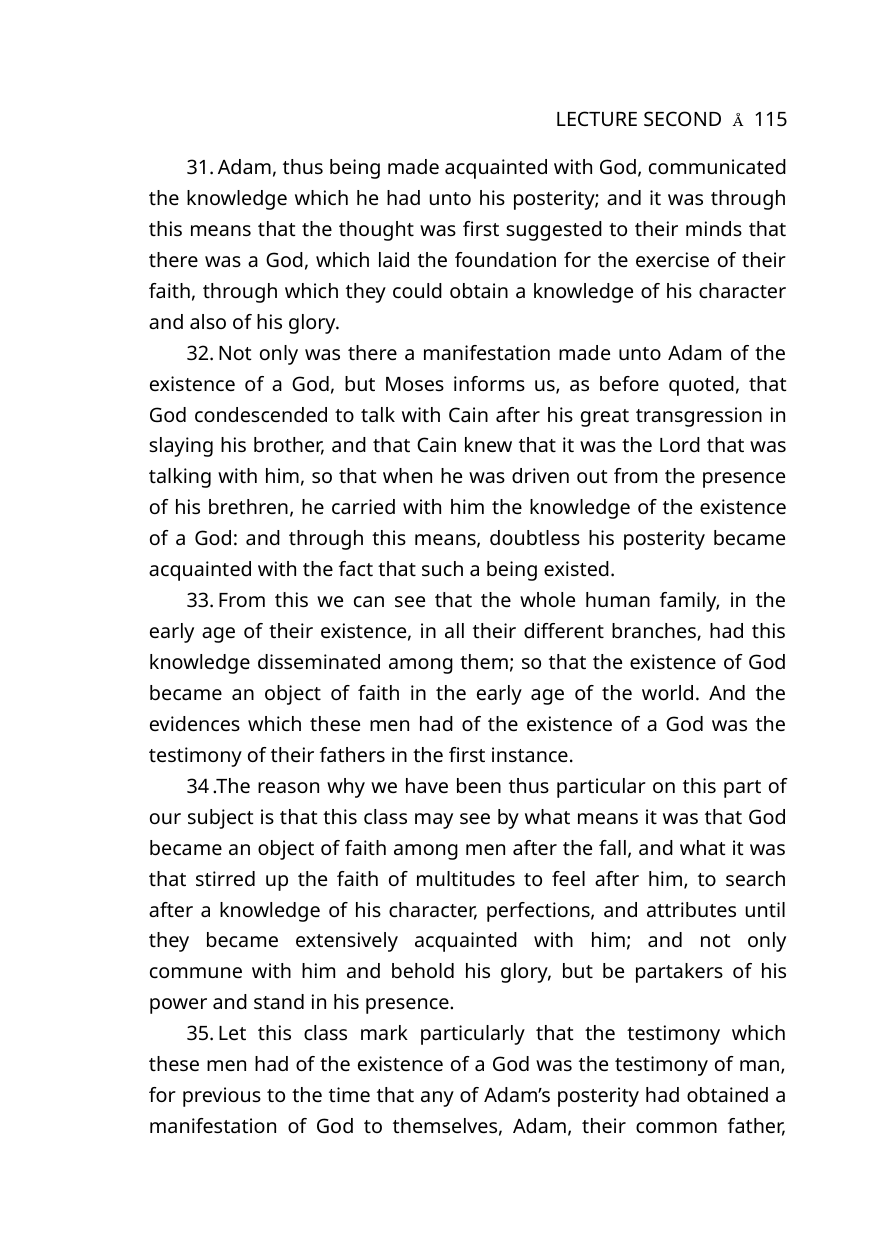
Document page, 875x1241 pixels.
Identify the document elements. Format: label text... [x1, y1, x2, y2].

text 35. Let this class mark particularly that the testimony which these men had of the existence of a God was the testimony of man, for previous to the time that any of Adam’s posterity had obtained a manifestation of God to themselves, Adam, their common father, [149, 1019, 787, 1139]
text 33. From this we can see that the whole human family, in the early age of their existence, in all their different branches, had this knowledge disseminated among them; so that the existence of God became an object of faith in the early age of the world. And the evidences which these men had of the existence of a God was the testimony of their fathers in the first instance. [149, 586, 787, 768]
text 32. Not only was there a manifestation made unto Adam of the existence of a God, but Moses informs us, as before quoted, that God condescended to talk with Cain after his great transgression in slaying his brother, and that Cain knew that it was the Lord that was talking with him, so that when he was driven out from the presence of his brethren, he carried with him the knowledge of the existence of a God: and through this means, doubtless his posterity became acquainted with the fact that such a being existed. [149, 339, 787, 582]
text 31. Adam, thus being made acquainted with God, communicated the knowledge which he had unto his posterity; and it was through this means that the thought was first suggested to their minds that there was a God, which laid the foundation for the exercise of their faith, through which they could obtain a knowledge of his character and also of his glory. [149, 153, 787, 335]
text 34 .The reason why we have been thus particular on this part of our subject is that this class may see by what means it was that God became an object of faith among men after the fall, and what it was that stirred up the faith of multitudes to feel after him, to search after a knowledge of his character, perfections, and attributes until they became extensively acquainted with him; and not only commune with him and behold his glory, but be partakers of his power and stand in his presence. [149, 772, 787, 1016]
